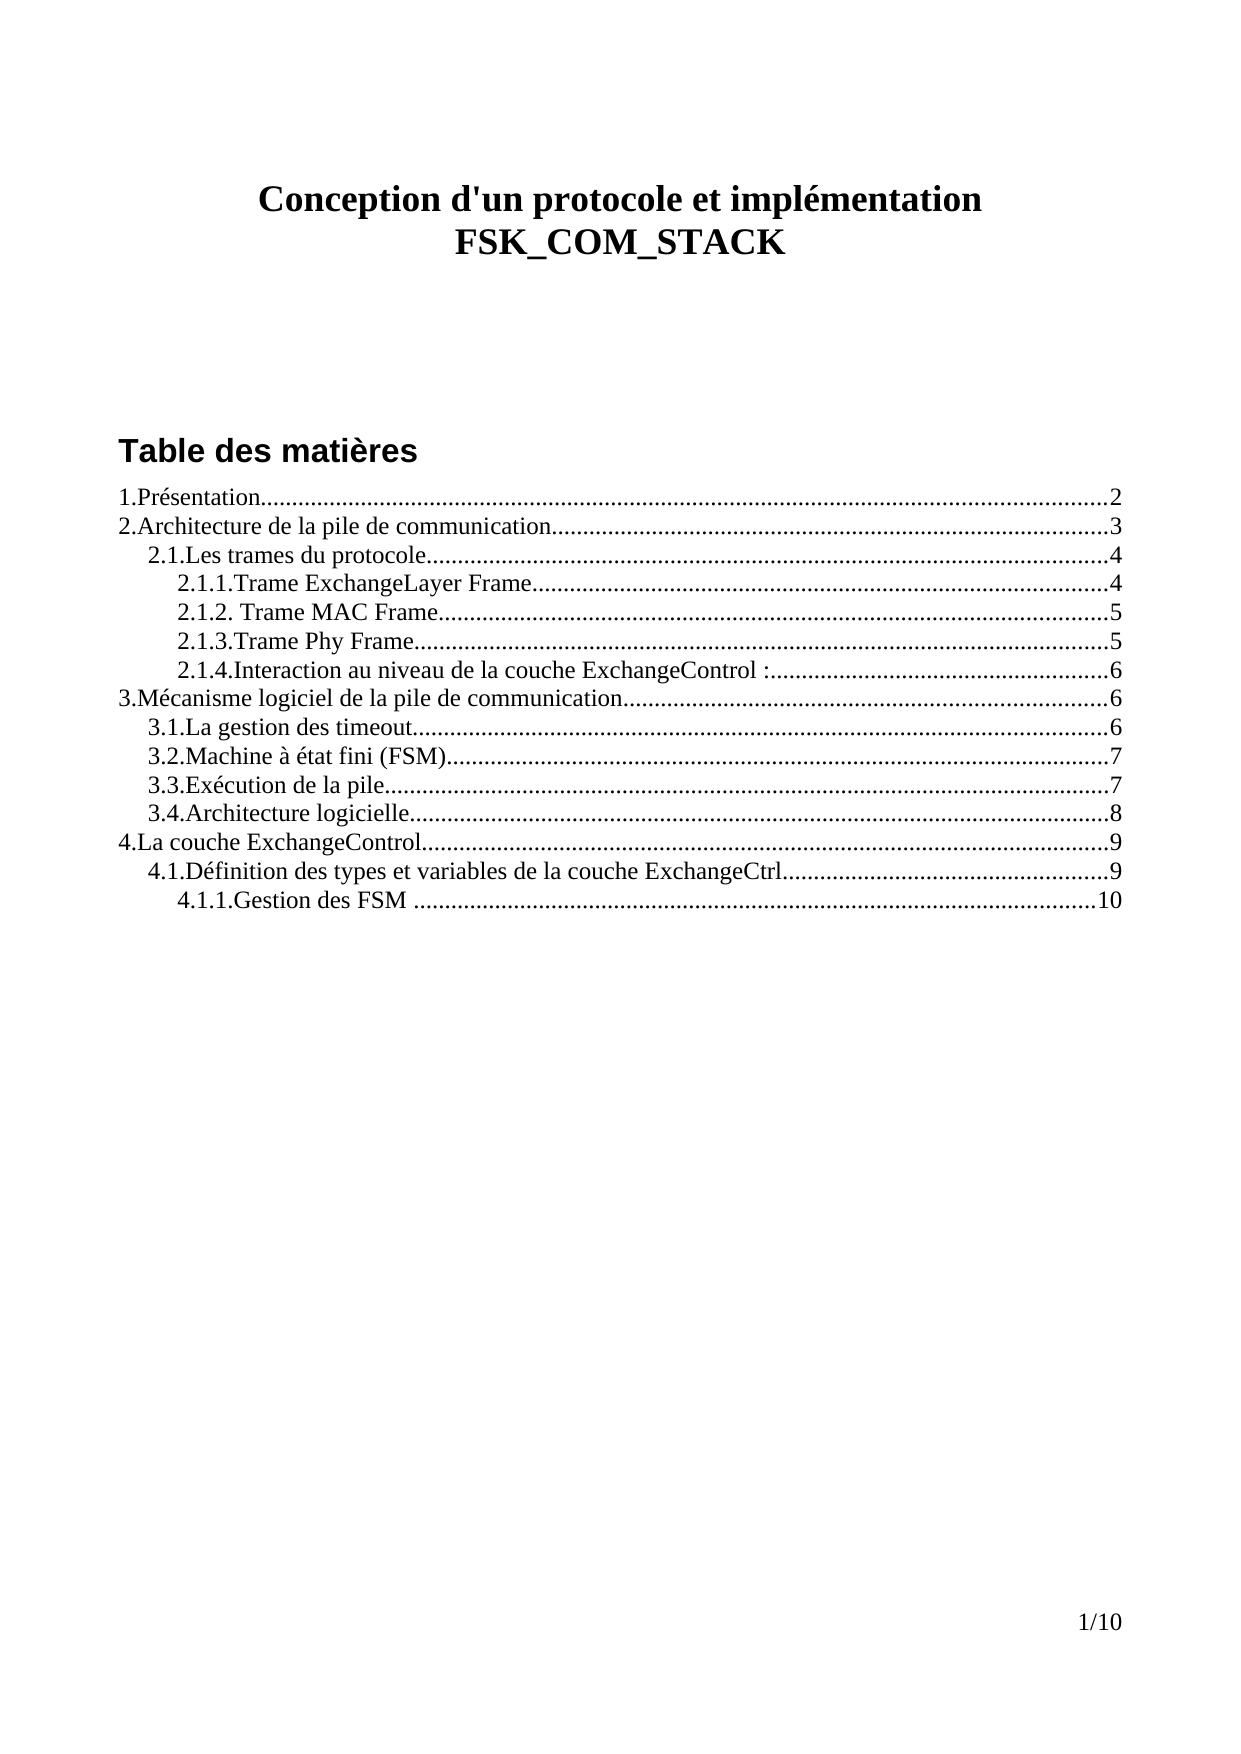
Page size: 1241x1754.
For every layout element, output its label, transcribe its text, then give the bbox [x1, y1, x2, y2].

text Conception d'un protocole et implémentation [118, 176, 1122, 219]
text 2.1.Les trames du protocole 4 [148, 540, 1122, 568]
text 2.1.1.Trame ExchangeLayer Frame 4 [177, 568, 1122, 597]
text 4.1.Définition des types et variables de la couche ExchangeCtrl 9 [148, 856, 1122, 885]
text 2.1.4.Interaction au niveau de la couche ExchangeControl : 6 [177, 655, 1122, 683]
text FSK_COM_STACK [118, 219, 1122, 263]
text 3.1.La gestion des timeout 6 [148, 712, 1122, 741]
text 2.1.3.Trame Phy Frame 5 [177, 626, 1122, 655]
text 2.Architecture de la pile de communication 3 [118, 511, 1122, 540]
text 3.4.Architecture logicielle 8 [148, 798, 1122, 827]
subtitle Table des matières [118, 431, 1122, 470]
text 3.3.Exécution de la pile 7 [148, 770, 1122, 798]
text 2.1.2. Trame MAC Frame 5 [177, 597, 1122, 626]
text 3.Mécanisme logiciel de la pile de communication 6 [118, 683, 1122, 712]
text 1.Présentation 2 [118, 482, 1122, 511]
text 3.2.Machine à état fini (FSM) 7 [148, 741, 1122, 770]
text 4.La couche ExchangeControl 9 [118, 827, 1122, 856]
text 4.1.1.Gestion des FSM 10 [177, 885, 1122, 913]
